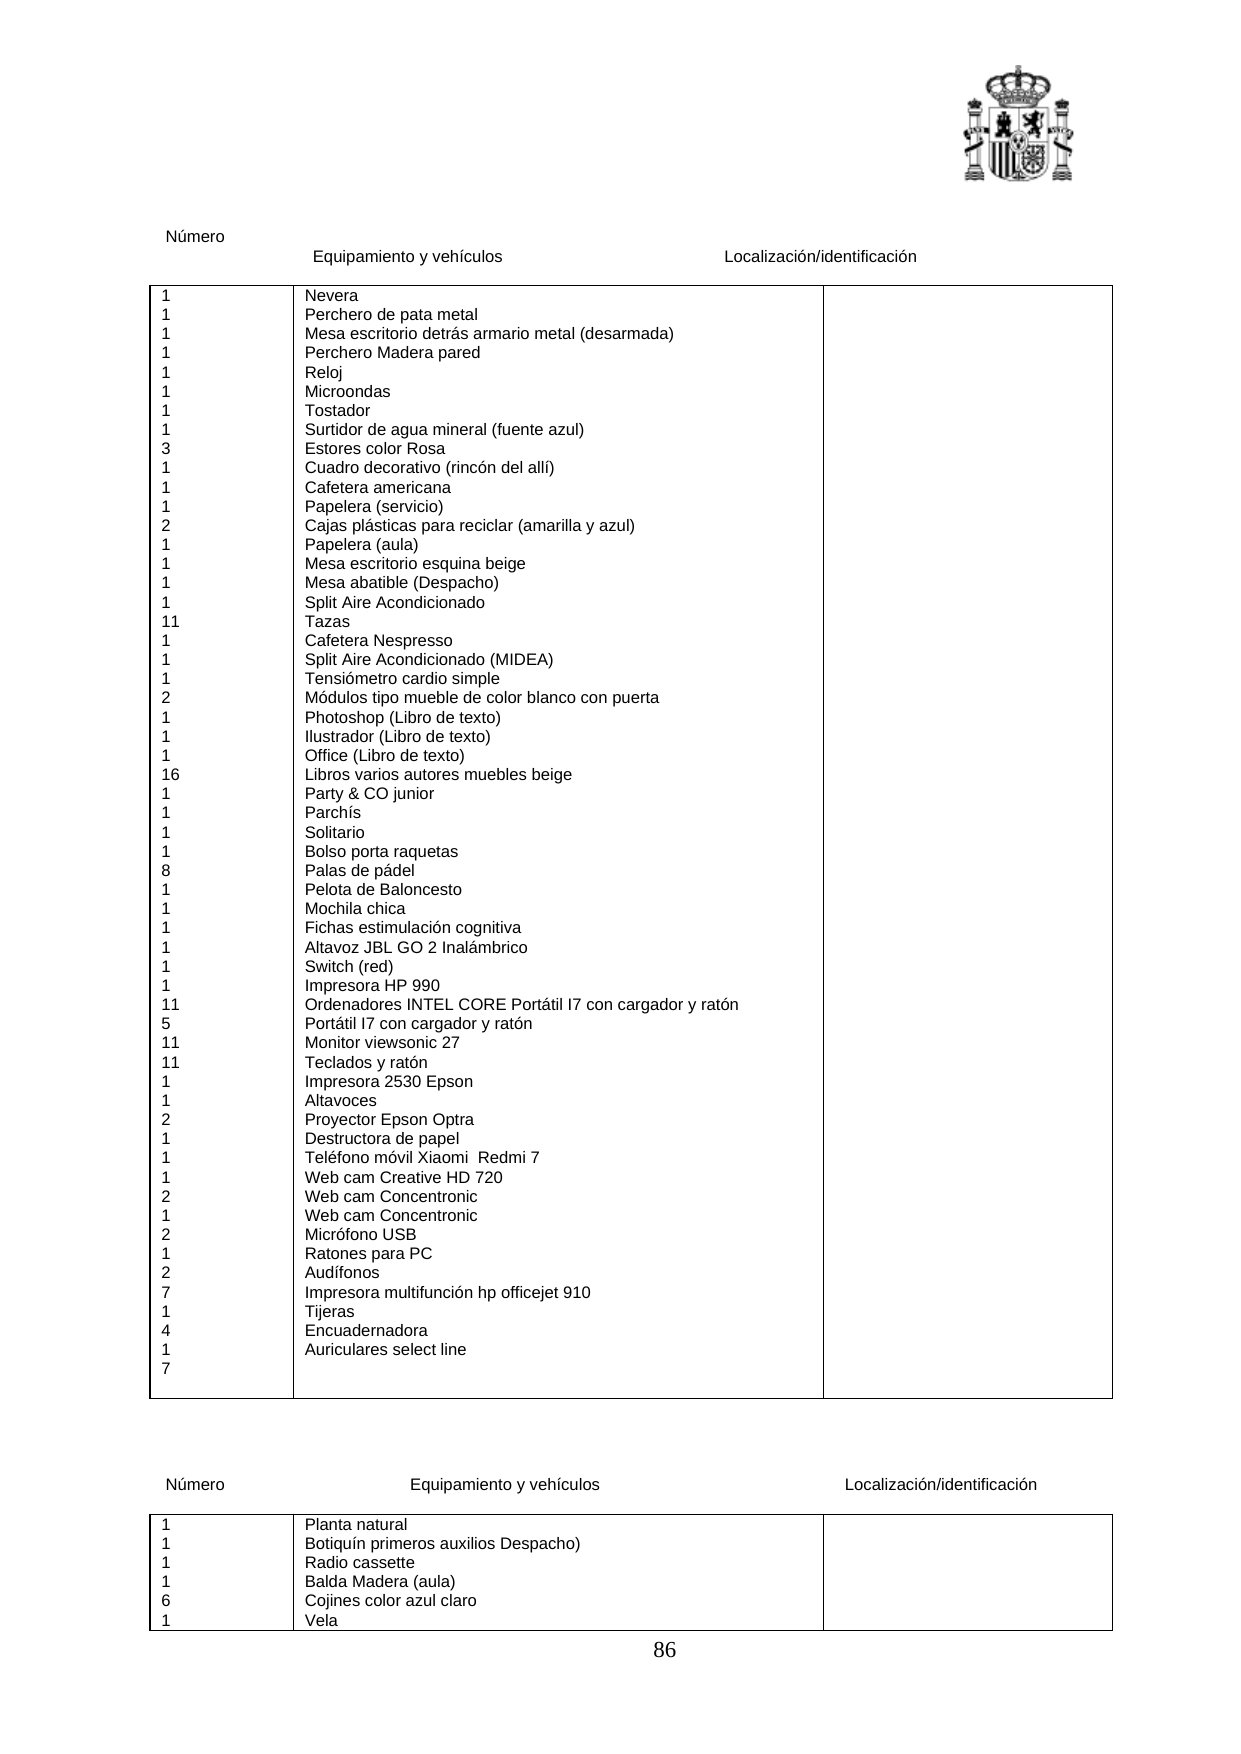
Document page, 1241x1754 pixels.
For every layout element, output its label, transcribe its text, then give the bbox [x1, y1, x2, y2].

table_cell [824, 286, 1112, 1397]
table_cell Planta natural Botiquín primeros auxilios Despacho) Radio cassette Balda Madera (aula) Cojines color azul claro Vela [294, 1515, 823, 1629]
table_header Equipamiento y vehículos [297, 189, 708, 285]
table_cell 1 1 1 1 1 1 1 1 3 1 1 1 2 1 1 1 1 11 1 1 1 2 1 1 1 16 1 1 1 1 8 1 1 1 1 1 1 11 5 11 11 1 1 2 1 1 1 2 1 2 1 2 7 1 4 1 7 [151, 286, 293, 1397]
table_header Localización/identificación [708, 189, 1116, 285]
table_header Localización/identificación [708, 1475, 1116, 1513]
table_cell Nevera Perchero de pata metal Mesa escritorio detrás armario metal (desarmada) Perchero Madera pared Reloj Microondas Tostador Surtidor de agua mineral (fuente azul) Estores color Rosa Cuadro decorativo (rincón del allí) Cafetera americana Papelera (servicio) Cajas plásticas para reciclar (amarilla y azul) Papelera (aula) Mesa escritorio esquina beige Mesa abatible (Despacho) Split Aire Acondicionado Tazas Cafetera Nespresso Split Aire Acondicionado (MIDEA) Tensiómetro cardio simple Módulos tipo mueble de color blanco con puerta Photoshop (Libro de texto) Ilustrador (Libro de texto) Office (Libro de texto) Libros varios autores muebles beige Party & CO junior Parchís Solitario Bolso porta raquetas Palas de pádel Pelota de Baloncesto Mochila chica Fichas estimulación cognitiva Altavoz JBL GO 2 Inalámbrico Switch (red) Impresora HP 990 Ordenadores INTEL CORE Portátil I7 con cargador y ratón Portátil I7 con cargador y ratón Monitor viewsonic 27 Teclados y ratón Impresora 2530 Epson Altavoces Proyector Epson Optra Destructora de papel Teléfono móvil Xiaomi Redmi 7 Web cam Creative HD 720 Web cam Concentronic Web cam Concentronic Micrófono USB Ratones para PC Audífonos Impresora multifunción hp officejet 910 Tijeras Encuadernadora Auriculares select line [294, 286, 823, 1397]
table_cell 1 1 1 1 6 1 [151, 1515, 293, 1629]
table_header [150, 189, 154, 285]
table_header [150, 1475, 154, 1513]
table_cell [824, 1515, 1112, 1629]
table_header Equipamiento y vehículos [297, 1475, 708, 1513]
table_header Número [154, 189, 297, 285]
table_header Número [154, 1475, 297, 1513]
